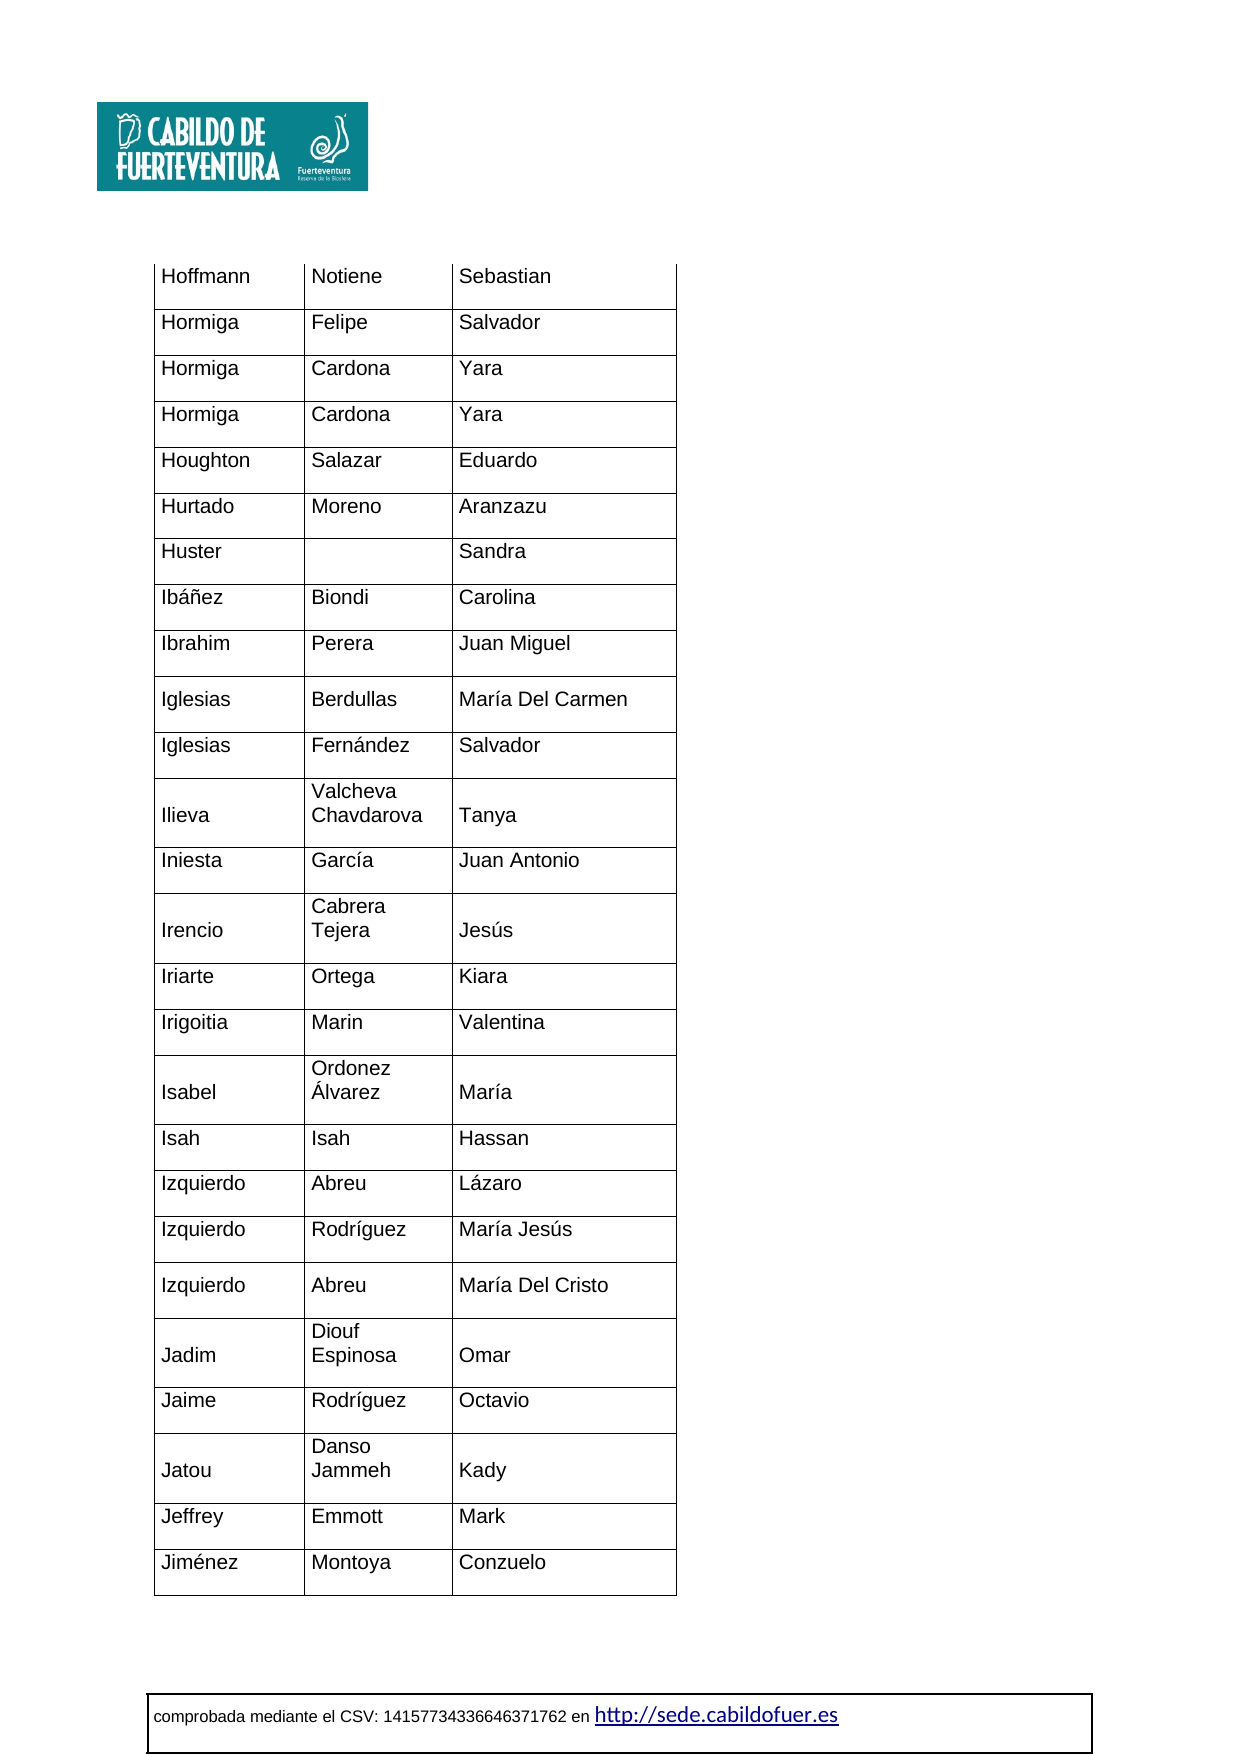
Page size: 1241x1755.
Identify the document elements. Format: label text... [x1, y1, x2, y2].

table_cell Jesús [453, 894, 676, 963]
table_cell Jatou [155, 1434, 304, 1503]
table_cell Yara [453, 356, 676, 401]
table_cell Valcheva Chavdarova [305, 779, 452, 847]
table_cell Marin [305, 1010, 452, 1054]
table_cell Fernández [305, 733, 452, 777]
table_cell Octavio [453, 1388, 676, 1433]
table_cell Ordonez Álvarez [305, 1056, 452, 1124]
table_header Notiene [305, 264, 452, 309]
table_cell Moreno [305, 494, 452, 538]
table_cell Hormiga [155, 402, 304, 447]
table_cell Salvador [453, 733, 676, 777]
table_cell Montoya [305, 1550, 452, 1594]
table_cell Eduardo [453, 448, 676, 492]
table_cell Abreu [305, 1171, 452, 1216]
table_cell Sandra [453, 539, 676, 584]
table_header Hoffmann [155, 264, 304, 309]
table_cell María Jesús [453, 1217, 676, 1262]
table_cell Aranzazu [453, 494, 676, 538]
table_cell Lázaro [453, 1171, 676, 1216]
table_cell Hormiga [155, 356, 304, 401]
table_cell Jiménez [155, 1550, 304, 1594]
table_cell Hurtado [155, 494, 304, 538]
table_cell Izquierdo [155, 1217, 304, 1262]
table_cell García [305, 848, 452, 893]
table_cell Biondi [305, 585, 452, 630]
table_cell Salvador [453, 310, 676, 355]
table_cell Ibrahim [155, 631, 304, 676]
table_cell Kady [453, 1434, 676, 1503]
table_cell Houghton [155, 448, 304, 492]
table_cell Kiara [453, 964, 676, 1009]
table_cell Iniesta [155, 848, 304, 893]
table_cell Conzuelo [453, 1550, 676, 1594]
table_cell Danso Jammeh [305, 1434, 452, 1503]
table_cell Yara [453, 402, 676, 447]
table_cell María Del Carmen [453, 677, 676, 732]
table_cell Diouf Espinosa [305, 1319, 452, 1387]
table_cell Iriarte [155, 964, 304, 1009]
table_cell Felipe [305, 310, 452, 355]
table_cell Mark [453, 1504, 676, 1549]
table_cell María [453, 1056, 676, 1124]
table_cell Perera [305, 631, 452, 676]
table_cell Isah [305, 1125, 452, 1170]
table_cell Tanya [453, 779, 676, 847]
table_cell Ilieva [155, 779, 304, 847]
table_cell Hormiga [155, 310, 304, 355]
table_cell Irencio [155, 894, 304, 963]
table_cell Valentina [453, 1010, 676, 1054]
table_cell Isah [155, 1125, 304, 1170]
table_cell Juan Antonio [453, 848, 676, 893]
table_cell Salazar [305, 448, 452, 492]
table_cell Abreu [305, 1263, 452, 1317]
table_cell Ortega [305, 964, 452, 1009]
table_cell Rodríguez [305, 1388, 452, 1433]
table_cell Cardona [305, 356, 452, 401]
table_cell Jadim [155, 1319, 304, 1387]
table_cell Carolina [453, 585, 676, 630]
table_cell Cardona [305, 402, 452, 447]
table_cell Isabel [155, 1056, 304, 1124]
table_cell María Del Cristo [453, 1263, 676, 1317]
table_cell Izquierdo [155, 1263, 304, 1317]
table_cell Emmott [305, 1504, 452, 1549]
table_cell Jaime [155, 1388, 304, 1433]
table_cell Omar [453, 1319, 676, 1387]
table_cell Jeffrey [155, 1504, 304, 1549]
table_cell Berdullas [305, 677, 452, 732]
table_cell Iglesias [155, 733, 304, 777]
table_cell Izquierdo [155, 1171, 304, 1216]
table_cell Rodríguez [305, 1217, 452, 1262]
table_cell Huster [155, 539, 304, 584]
table_cell Cabrera Tejera [305, 894, 452, 963]
table_header Sebastian [453, 264, 676, 309]
table_cell Iglesias [155, 677, 304, 732]
table_cell Juan Miguel [453, 631, 676, 676]
table_cell Hassan [453, 1125, 676, 1170]
table_cell Irigoitia [155, 1010, 304, 1054]
table_cell [305, 539, 452, 584]
table_cell Ibáñez [155, 585, 304, 630]
